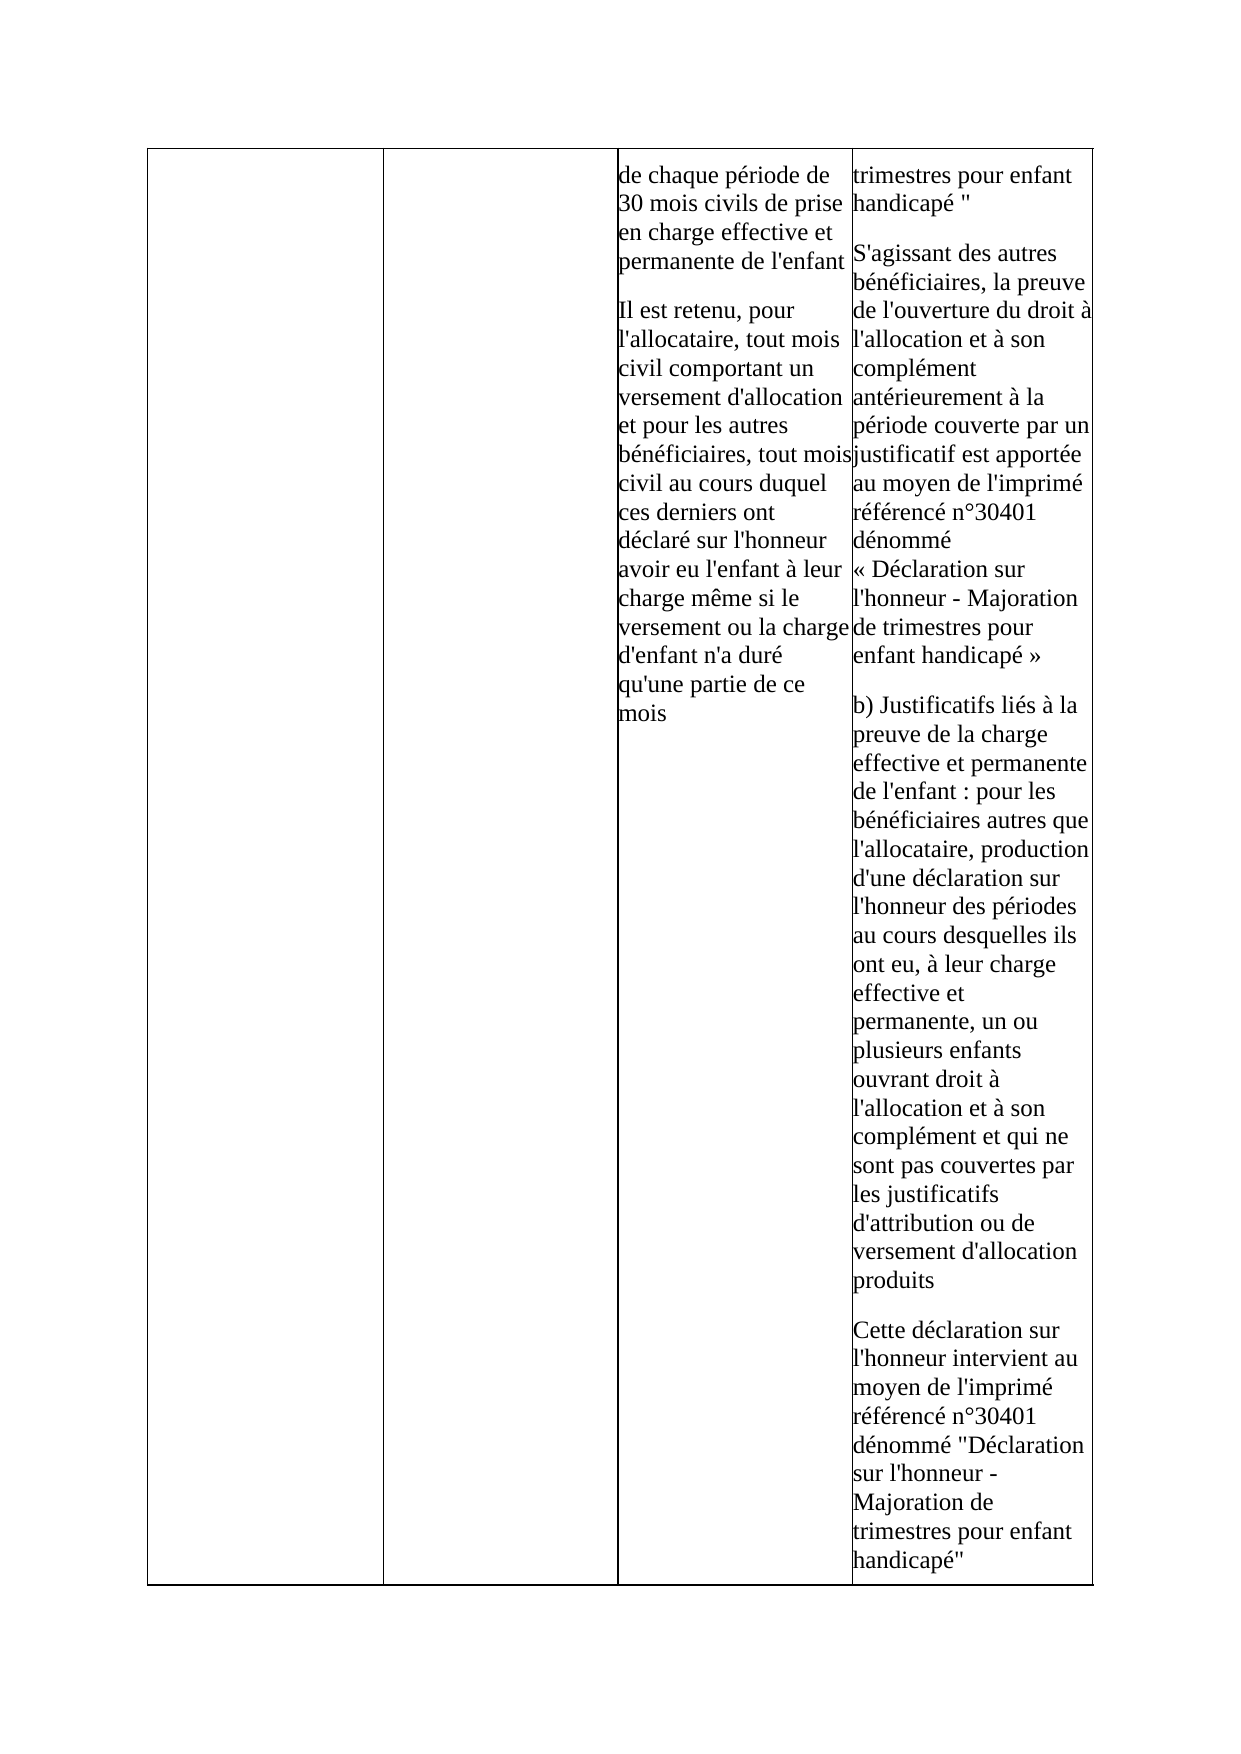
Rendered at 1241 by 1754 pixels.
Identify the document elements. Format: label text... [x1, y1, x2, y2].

table_cell de chaque période de 30 mois civils de prise en charge effective et permanente de l'enfant Il est retenu, pour l'allocataire, tout mois civil comportant un versement d'allocation et pour les autres bénéficiaires, tout mois civil au cours duquel ces derniers ont déclaré sur l'honneur avoir eu l'enfant à leur charge même si le versement ou la charge d'enfant n'a duré qu'une partie de ce mois [619, 149, 852, 1584]
table_cell trimestres pour enfant handicapé " S'agissant des autres bénéficiaires, la preuve de l'ouverture du droit à l'allocation et à son complément antérieurement à la période couverte par un justificatif est apportée au moyen de l'imprimé référencé n°30401 dénommé « Déclaration sur l'honneur - Majoration de trimestres pour enfant handicapé » b) Justificatifs liés à la preuve de la charge effective et permanente de l'enfant : pour les bénéficiaires autres que l'allocataire, production d'une déclaration sur l'honneur des périodes au cours desquelles ils ont eu, à leur charge effective et permanente, un ou plusieurs enfants ouvrant droit à l'allocation et à son complément et qui ne sont pas couvertes par les justificatifs d'attribution ou de versement d'allocation produits Cette déclaration sur l'honneur intervient au moyen de l'imprimé référencé n°30401 dénommé "Déclaration sur l'honneur - Majoration de trimestres pour enfant handicapé" [853, 149, 1092, 1584]
table_cell [384, 149, 617, 1584]
table_cell [148, 149, 383, 1584]
